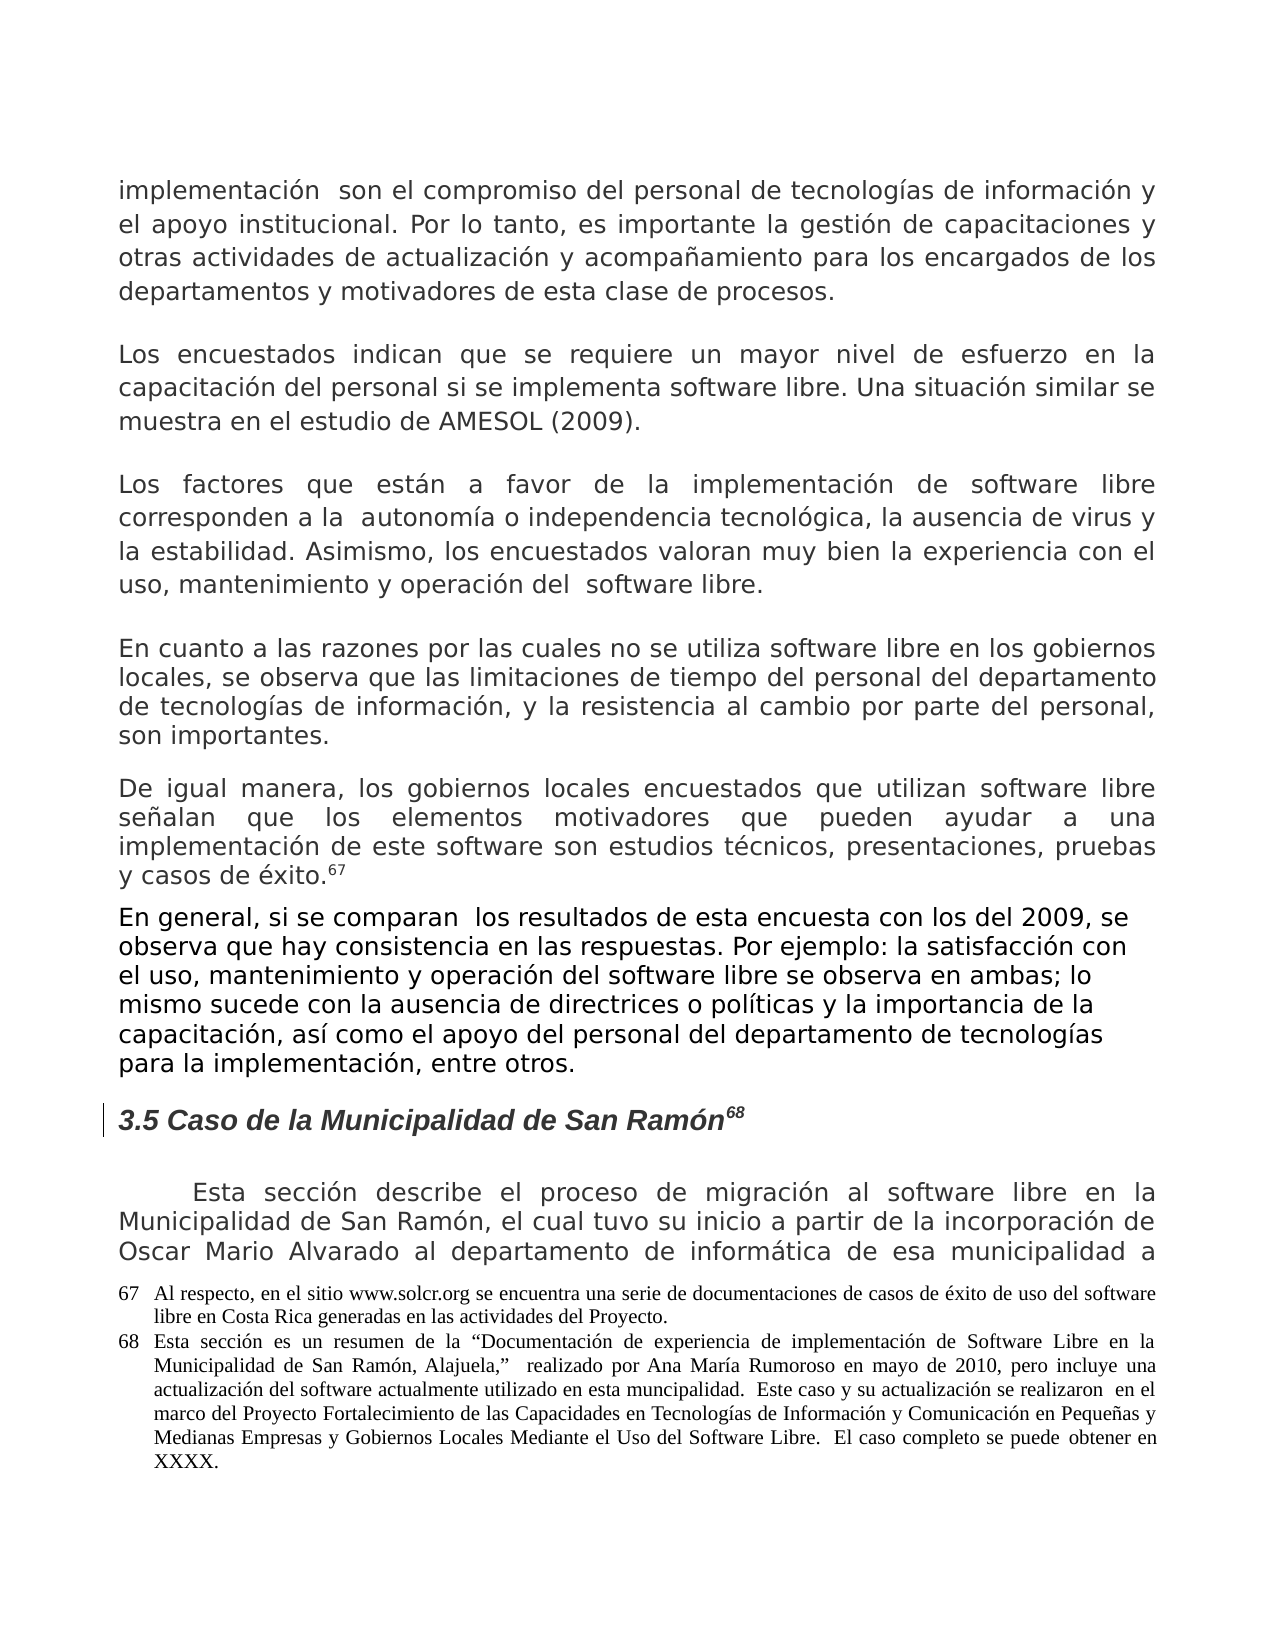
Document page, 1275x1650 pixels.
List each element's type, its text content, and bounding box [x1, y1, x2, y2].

subtitle 3.5 Caso de la Municipalidad de San Ramón [118, 1103, 1157, 1137]
text Esta sección es un resumen de la “Documentación de experiencia de implementación de Software Libre en la Municipalidad de San Ramón, Alajuela,” realizado por Ana María Rumoroso en mayo de 2010, pero incluye una actualización del software actualmente utilizado en esta muncipalidad. Este caso y su actualización se realizaron en el marco del Proyecto Fortalecimiento de las Capacidades en Tecnologías de Información y Comunicación en Pequeñas y Medianas Empresas y Gobiernos Locales Mediante el Uso del Software Libre. El caso completo se puede obtener en XXXX. [118, 1328, 1157, 1473]
text implementación son el compromiso del personal de tecnologías de información y el apoyo institucional. Por lo tanto, es importante la gestión de capacitaciones y otras actividades de actualización y acompañamiento para los encargados de los departamentos y motivadores de esta clase de procesos. [118, 176, 1157, 306]
text En cuanto a las razones por las cuales no se utiliza software libre en los gobiernos locales, se observa que las limitaciones de tiempo del personal del departamento de tecnologías de información, y la resistencia al cambio por parte del personal, son importantes. [118, 634, 1157, 750]
text En general, si se comparan los resultados de esta encuesta con los del 2009, se observa que hay consistencia en las respuestas. Por ejemplo: la satisfacción con el uso, mantenimiento y operación del software libre se observa en ambas; lo mismo sucede con la ausencia de directrices o políticas y la importancia de la capacitación, así como el apoyo del personal del departamento de tecnologías para la implementación, entre otros. [118, 903, 1157, 1078]
text De igual manera, los gobiernos locales encuestados que utilizan software libre señalan que los elementos motivadores que pueden ayudar a una implementación de este software son estudios técnicos, presentaciones, pruebas y casos de éxito. [118, 774, 1157, 891]
text Esta sección describe el proceso de migración al software libre en la Municipalidad de San Ramón, el cual tuvo su inicio a partir de la incorporación de Oscar Mario Alvarado al departamento de informática de esa municipalidad a [118, 1178, 1157, 1266]
text Los factores que están a favor de la implementación de software libre corresponden a la autonomía o independencia tecnológica, la ausencia de virus y la estabilidad. Asimismo, los encuestados valoran muy bien la experiencia con el uso, mantenimiento y operación del software libre. [118, 470, 1157, 600]
text Al respecto, en el sitio www.solcr.org se encuentra una serie de documentaciones de casos de éxito de uso del software libre en Costa Rica generadas en las actividades del Proyecto. [118, 1280, 1157, 1328]
text Los encuestados indican que se requiere un mayor nivel de esfuerzo en la capacitación del personal si se implementa software libre. Una situación similar se muestra en el estudio de AMESOL (2009). [118, 340, 1157, 436]
